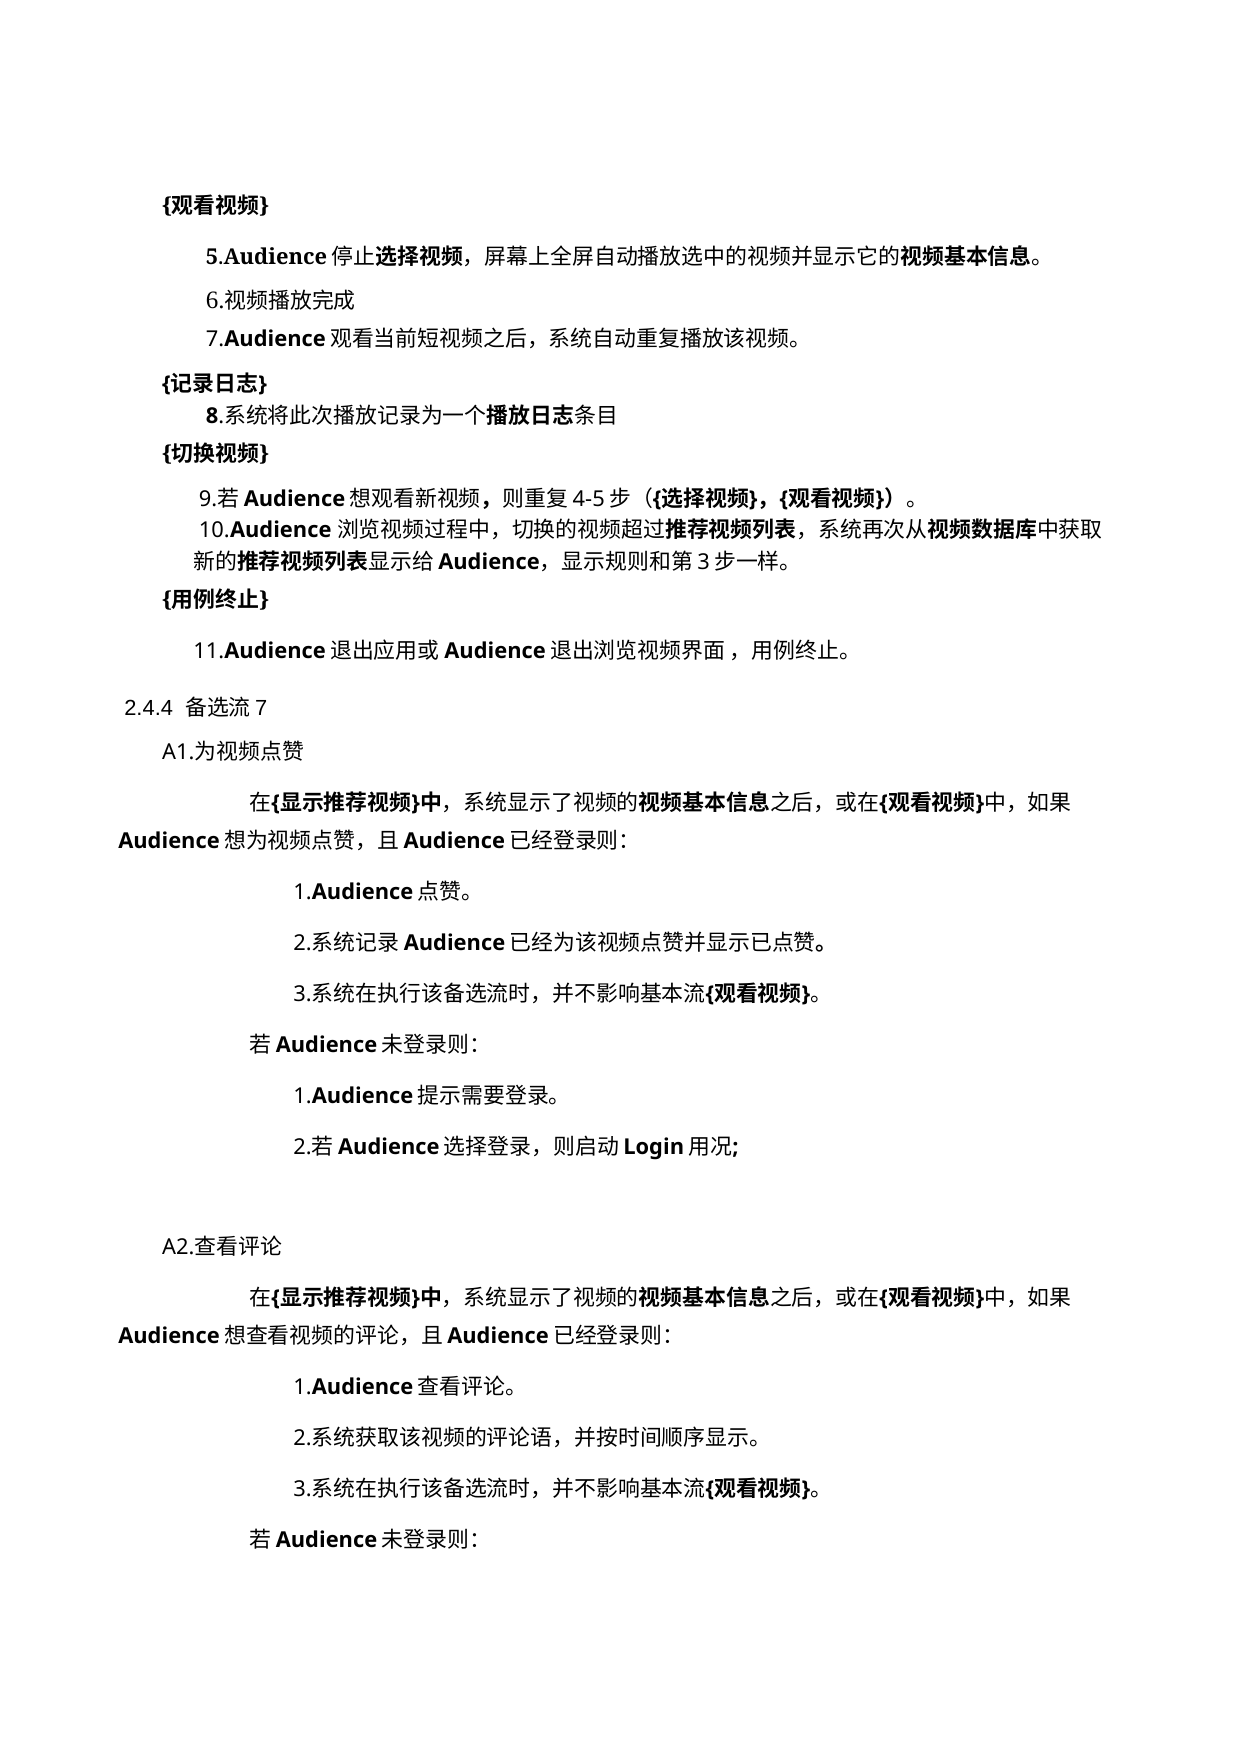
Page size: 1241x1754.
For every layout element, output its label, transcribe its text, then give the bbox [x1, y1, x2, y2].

text 7.Audience观看当前短视频之后，系统自动重复播放该视频。 [118, 321, 1122, 353]
text 2.若Audience选择登录，则启动Login用况; [118, 1129, 1122, 1161]
text A1.为视频点赞 [118, 734, 1122, 766]
text 1.Audience点赞。 [118, 874, 1122, 906]
text 在{显示推荐视频}中，系统显示了视频的视频基本信息之后，或在{观看视频}中，如果 Audience想查看视频的评论，且Audience已经登录则： [118, 1280, 1122, 1350]
text 2.系统获取该视频的评论语，并按时间顺序显示。 [118, 1420, 1122, 1452]
list 10.Audience 浏览视频过程中，切换的视频超过推荐视频列表，系统再次从视频数据库中获取新的推荐视频列表显示给Audience，显示规则和第3步一样。 [156, 512, 1122, 576]
text {记录日志} [118, 366, 1122, 398]
text {切换视频} [118, 436, 1122, 468]
text 5.Audience停止选择视频，屏幕上全屏自动播放选中的视频并显示它的视频基本信息。 [118, 239, 1122, 270]
text 在{显示推荐视频}中，系统显示了视频的视频基本信息之后，或在{观看视频}中，如果 Audience想为视频点赞，且Audience已经登录则： [118, 785, 1122, 855]
subtitle 备选流7 [118, 690, 1122, 721]
text 1.Audience查看评论。 [118, 1369, 1122, 1401]
text 若Audience未登录则： [118, 1522, 1122, 1554]
list 9.若Audience想观看新视频，则重复4-5步（{选择视频}，{观看视频}）。 [156, 481, 1122, 512]
text 1.Audience提示需要登录。 [118, 1078, 1122, 1110]
list 11.Audience退出应用或 Audience退出浏览视频界面 ，用例终止。 [156, 633, 1122, 665]
text 6.视频播放完成 [118, 283, 1122, 315]
text 3.系统在执行该备选流时，并不影响基本流{观看视频}。 [118, 976, 1122, 1008]
text {用例终止} [118, 582, 1122, 614]
text 若Audience未登录则： [118, 1027, 1122, 1059]
text 8.系统将此次播放记录为一个播放日志条目 [118, 398, 1122, 429]
text 2.系统记录Audience已经为该视频点赞并显示已点赞。 [118, 925, 1122, 957]
text {观看视频} [118, 188, 1122, 219]
text A2.查看评论 [118, 1229, 1122, 1261]
text 3.系统在执行该备选流时，并不影响基本流{观看视频}。 [118, 1471, 1122, 1503]
